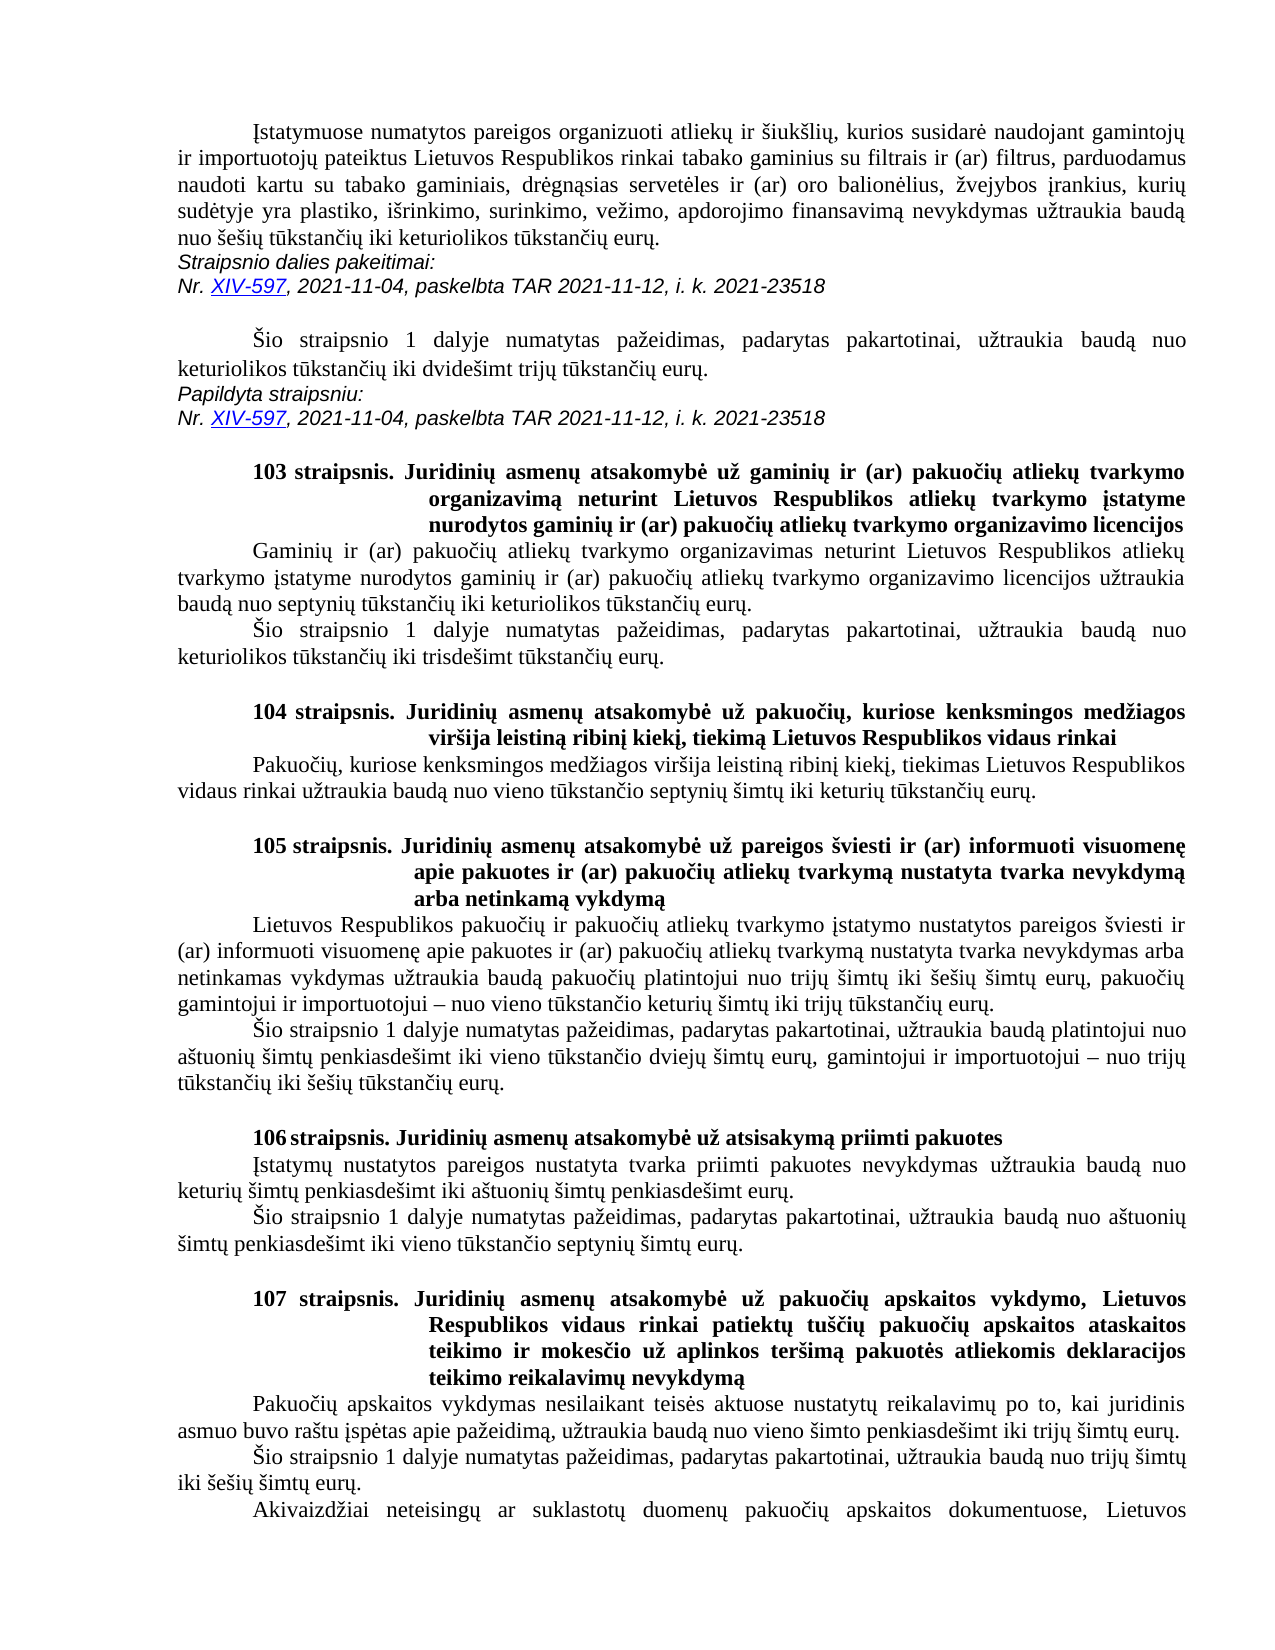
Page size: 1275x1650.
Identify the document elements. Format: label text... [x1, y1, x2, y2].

text Akivaizdžiai neteisingų ar suklastotų duomenų pakuočių apskaitos dokumentuose, Lietuvos [177, 1496, 1186, 1522]
text 106 straipsnis. Juridinių asmenų atsakomybė už atsisakymą priimti pakuotes [177, 1124, 1186, 1151]
text Šio straipsnio 1 dalyje numatytas pažeidimas, padarytas pakartotinai, užtraukia baudą nuo aštuonių šimtų penkiasdešimt iki vieno tūkstančio septynių šimtų eurų. [177, 1203, 1186, 1256]
text Šio straipsnio 1 dalyje numatytas pažeidimas, padarytas pakartotinai, užtraukia baudą nuo trijų šimtų iki šešių šimtų eurų. [177, 1443, 1186, 1496]
text Pakuočių, kuriose kenksmingos medžiagos viršija leistiną ribinį kiekį, tiekimas Lietuvos Respublikos vidaus rinkai užtraukia baudą nuo vieno tūkstančio septynių šimtų iki keturių tūkstančių eurų. [177, 751, 1186, 803]
text Šio straipsnio 1 dalyje numatytas pažeidimas, padarytas pakartotinai, užtraukia baudą nuo keturiolikos tūkstančių iki trisdešimt tūkstančių eurų. [177, 616, 1186, 669]
text 103 straipsnis. Juridinių asmenų atsakomybė už gaminių ir (ar) pakuočių atliekų tvarkymo organizavimą neturint Lietuvos Respublikos atliekų tvarkymo įstatyme nurodytos gaminių ir (ar) pakuočių atliekų tvarkymo organizavimo licencijos [252, 458, 1186, 537]
text 104 straipsnis. Juridinių asmenų atsakomybė už pakuočių, kuriose kenksmingos medžiagos viršija leistiną ribinį kiekį, tiekimą Lietuvos Respublikos vidaus rinkai [252, 698, 1186, 751]
text Nr. XIV-597, 2021-11-04, paskelbta TAR 2021-11-12, i. k. 2021-23518 [177, 274, 1186, 298]
text Papildyta straipsniu: [177, 382, 1186, 406]
text Gaminių ir (ar) pakuočių atliekų tvarkymo organizavimas neturint Lietuvos Respublikos atliekų tvarkymo įstatyme nurodytos gaminių ir (ar) pakuočių atliekų tvarkymo organizavimo licencijos užtraukia baudą nuo septynių tūkstančių iki keturiolikos tūkstančių eurų. [177, 537, 1186, 616]
text 105 straipsnis. Juridinių asmenų atsakomybė už pareigos šviesti ir (ar) informuoti visuomenę apie pakuotes ir (ar) pakuočių atliekų tvarkymą nustatyta tvarka nevykdymą arba netinkamą vykdymą [252, 832, 1186, 911]
text Šio straipsnio 1 dalyje numatytas pažeidimas, padarytas pakartotinai, užtraukia baudą platintojui nuo aštuonių šimtų penkiasdešimt iki vieno tūkstančio dviejų šimtų eurų, gamintojui ir importuotojui – nuo trijų tūkstančių iki šešių tūkstančių eurų. [177, 1017, 1186, 1096]
text Nr. XIV-597, 2021-11-04, paskelbta TAR 2021-11-12, i. k. 2021-23518 [177, 406, 1186, 429]
text Lietuvos Respublikos pakuočių ir pakuočių atliekų tvarkymo įstatymo nustatytos pareigos šviesti ir (ar) informuoti visuomenę apie pakuotes ir (ar) pakuočių atliekų tvarkymą nustatyta tvarka nevykdymas arba netinkamas vykdymas užtraukia baudą pakuočių platintojui nuo trijų šimtų iki šešių šimtų eurų, pakuočių gamintojui ir importuotojui – nuo vieno tūkstančio keturių šimtų iki trijų tūkstančių eurų. [177, 911, 1186, 1017]
text Įstatymų nustatytos pareigos nustatyta tvarka priimti pakuotes nevykdymas užtraukia baudą nuo keturių šimtų penkiasdešimt iki aštuonių šimtų penkiasdešimt eurų. [177, 1151, 1186, 1203]
text Straipsnio dalies pakeitimai: [177, 250, 1186, 274]
text Šio straipsnio 1 dalyje numatytas pažeidimas, padarytas pakartotinai, užtraukia baudą nuo keturiolikos tūkstančių iki dvidešimt trijų tūkstančių eurų. [177, 327, 1186, 382]
text 107 straipsnis. Juridinių asmenų atsakomybė už pakuočių apskaitos vykdymo, Lietuvos Respublikos vidaus rinkai patiektų tuščių pakuočių apskaitos ataskaitos teikimo ir mokesčio už aplinkos teršimą pakuotės atliekomis deklaracijos teikimo reikalavimų nevykdymą [252, 1285, 1186, 1390]
text Pakuočių apskaitos vykdymas nesilaikant teisės aktuose nustatytų reikalavimų po to, kai juridinis asmuo buvo raštu įspėtas apie pažeidimą, užtraukia baudą nuo vieno šimto penkiasdešimt iki trijų šimtų eurų. [177, 1390, 1186, 1443]
text Įstatymuose numatytos pareigos organizuoti atliekų ir šiukšlių, kurios susidarė naudojant gamintojų ir importuotojų pateiktus Lietuvos Respublikos rinkai tabako gaminius su filtrais ir (ar) filtrus, parduodamus naudoti kartu su tabako gaminiais, drėgnąsias servetėles ir (ar) oro balionėlius, žvejybos įrankius, kurių sudėtyje yra plastiko, išrinkimo, surinkimo, vežimo, apdorojimo finansavimą nevykdymas užtraukia baudą nuo šešių tūkstančių iki keturiolikos tūkstančių eurų. [177, 118, 1186, 250]
